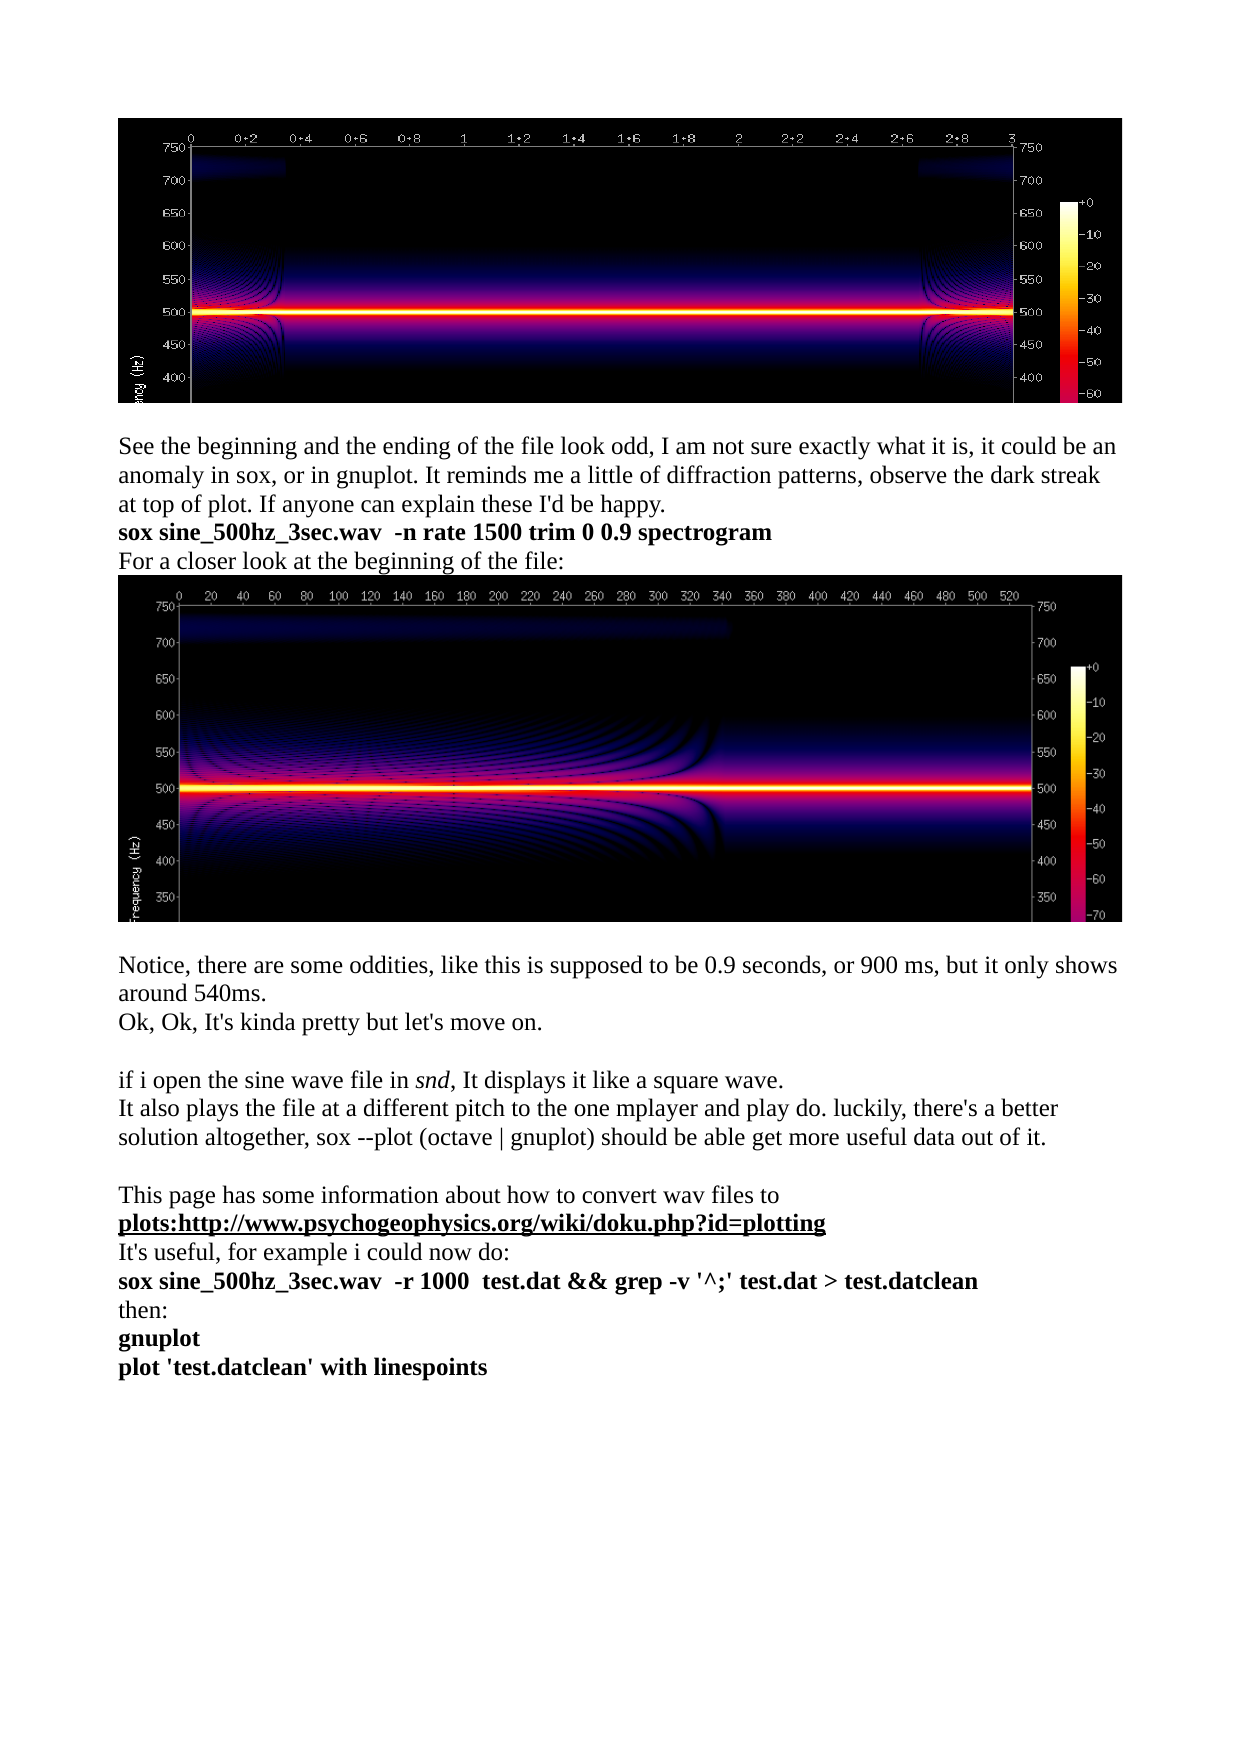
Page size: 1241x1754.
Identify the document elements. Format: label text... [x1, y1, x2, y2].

text sox sine_500hz_3sec.wav -r 1000 test.dat && grep -v '^;' test.dat > test.datclean [118, 1266, 1122, 1295]
text sox sine_500hz_3sec.wav -n rate 1500 trim 0 0.9 spectrogram [118, 517, 1122, 546]
text if i open the sine wave file in snd, It displays it like a square wave. [118, 1065, 1122, 1093]
text Notice, there are some oddities, like this is supposed to be 0.9 seconds, or 900 ms, but it only shows around 540ms. [118, 950, 1122, 1007]
text Ok, Ok, It's kinda pretty but let's move on. [118, 1007, 1122, 1036]
text It also plays the file at a different pitch to the one mplayer and play do. luckily, there's a better solution altogether, sox --plot (octave | gnuplot) should be able get more useful data out of it. [118, 1093, 1122, 1151]
text For a closer look at the beginning of the file: [118, 546, 1122, 575]
text This page has some information about how to convert wav files to plots:http://www.psychogeophysics.org/wiki/doku.php?id=plotting [118, 1180, 1122, 1237]
text plot 'test.datclean' with linespoints [118, 1352, 1122, 1381]
picture [118, 575, 1123, 922]
picture [118, 118, 1123, 403]
text then: [118, 1295, 1122, 1323]
text It's useful, for example i could now do: [118, 1237, 1122, 1266]
text gnuplot [118, 1323, 1122, 1352]
text See the beginning and the ending of the file look odd, I am not sure exactly what it is, it could be an anomaly in sox, or in gnuplot. It reminds me a little of diffraction patterns, observe the dark streak at top of plot. If anyone can explain these I'd be happy. [118, 431, 1122, 517]
